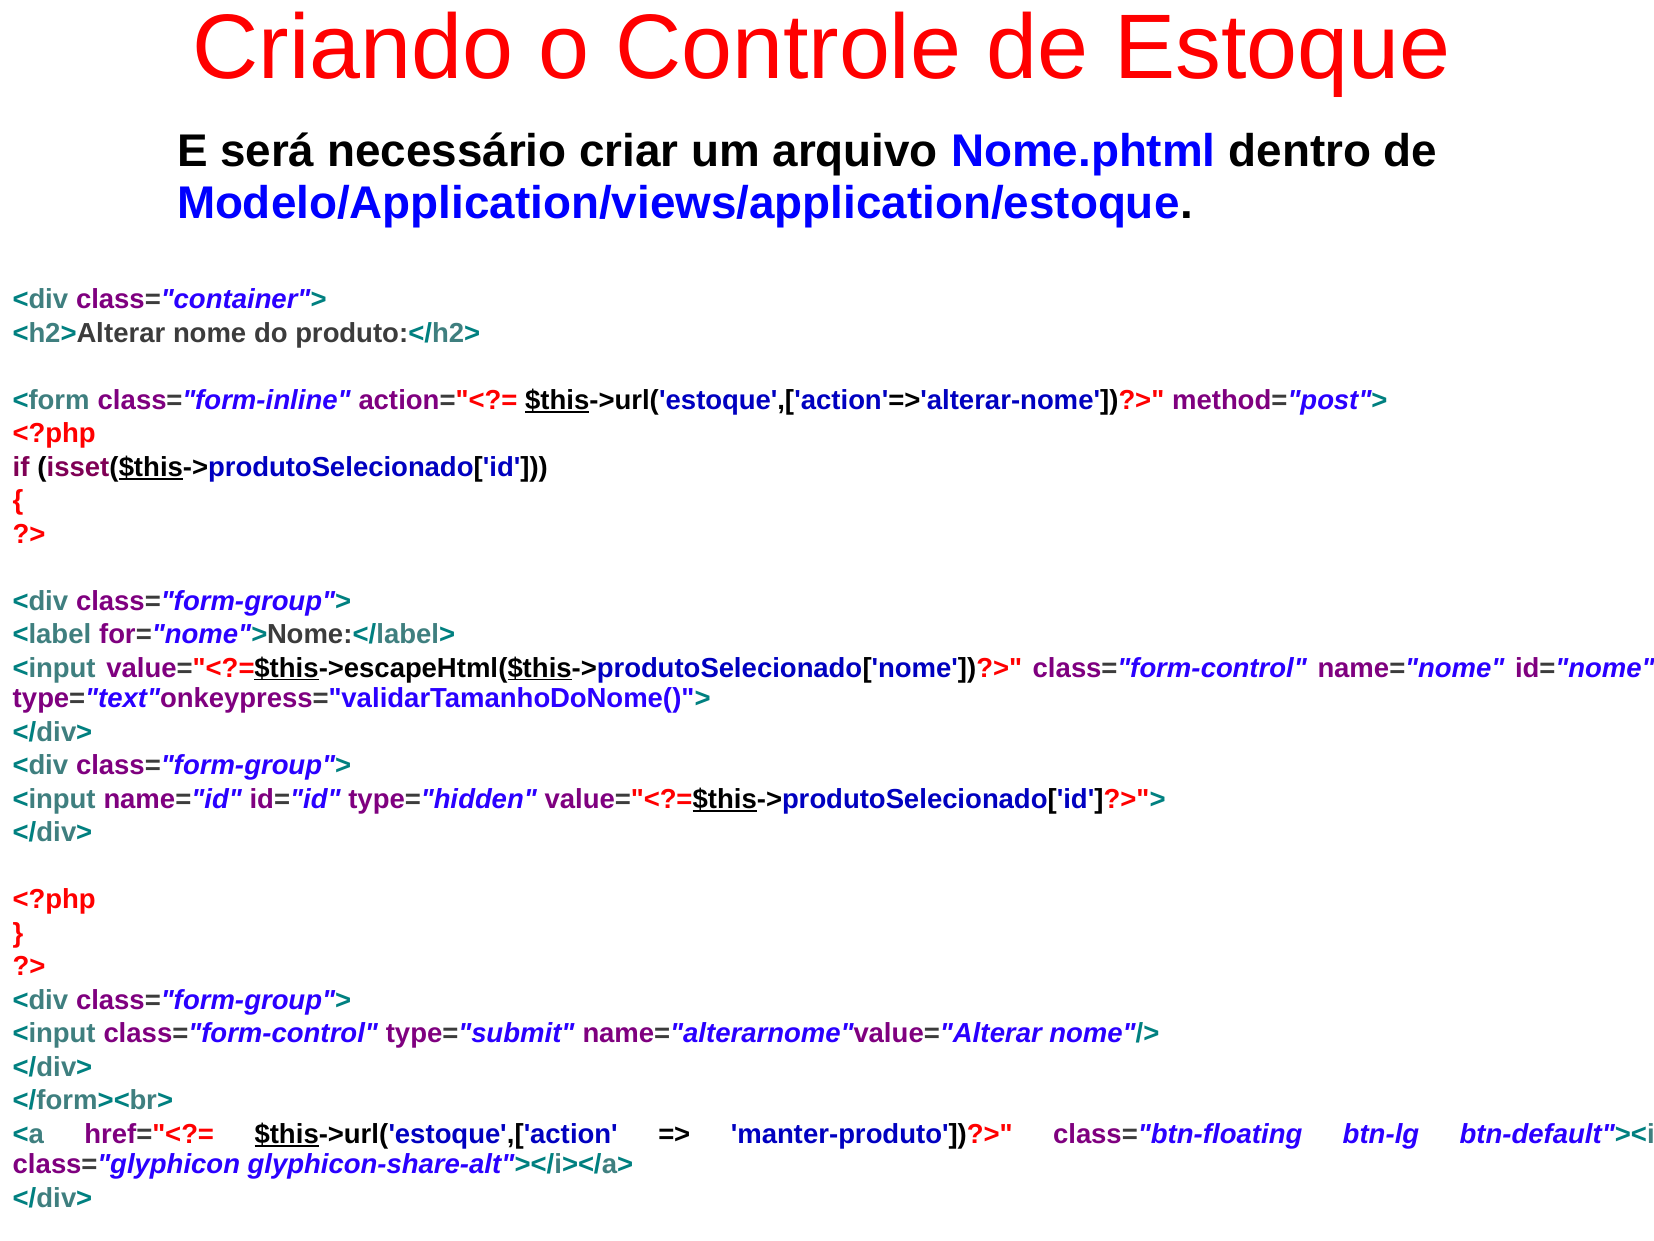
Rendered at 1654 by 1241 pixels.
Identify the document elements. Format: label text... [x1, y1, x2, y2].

list <div class="container"> <h2>Alterar nome do produto:</h2> <form class="form-inline" action="<?= $this->url('estoque',['action'=>'alterar-nome'])?>" method="post"> <?php if (isset($this->produtoSelecionado['id'])) { ?> <div class="form-group"> <label for="nome">Nome:</label> <input value="<?=$this->escapeHtml($this->produtoSelecionado['nome'])?>" class="form-control" name="nome" id="nome" type="text"onkeypress="validarTamanhoDoNome()"> </div> <div class="form-group"> <input name="id" id="id" type="hidden" value="<?=$this->produtoSelecionado['id']?>"> </div> <?php } ?> <div class="form-group"> <input class="form-control" type="submit" name="alterarnome"value="Alterar nome"/> </div> </form><br> <a href="<?= $this->url('estoque',['action' => 'manter-produto'])?>" class="btn-floating btn-lg btn-default"><i class="glyphicon glyphicon-share-alt"></i></a> </div> [12, 250, 1654, 1240]
title Criando o Controle de Estoque [78, 0, 1567, 151]
text_box E será necessário criar um arquivo Nome.phtml dentro de Modelo/Application/views/application/estoque. [162, 117, 1509, 287]
